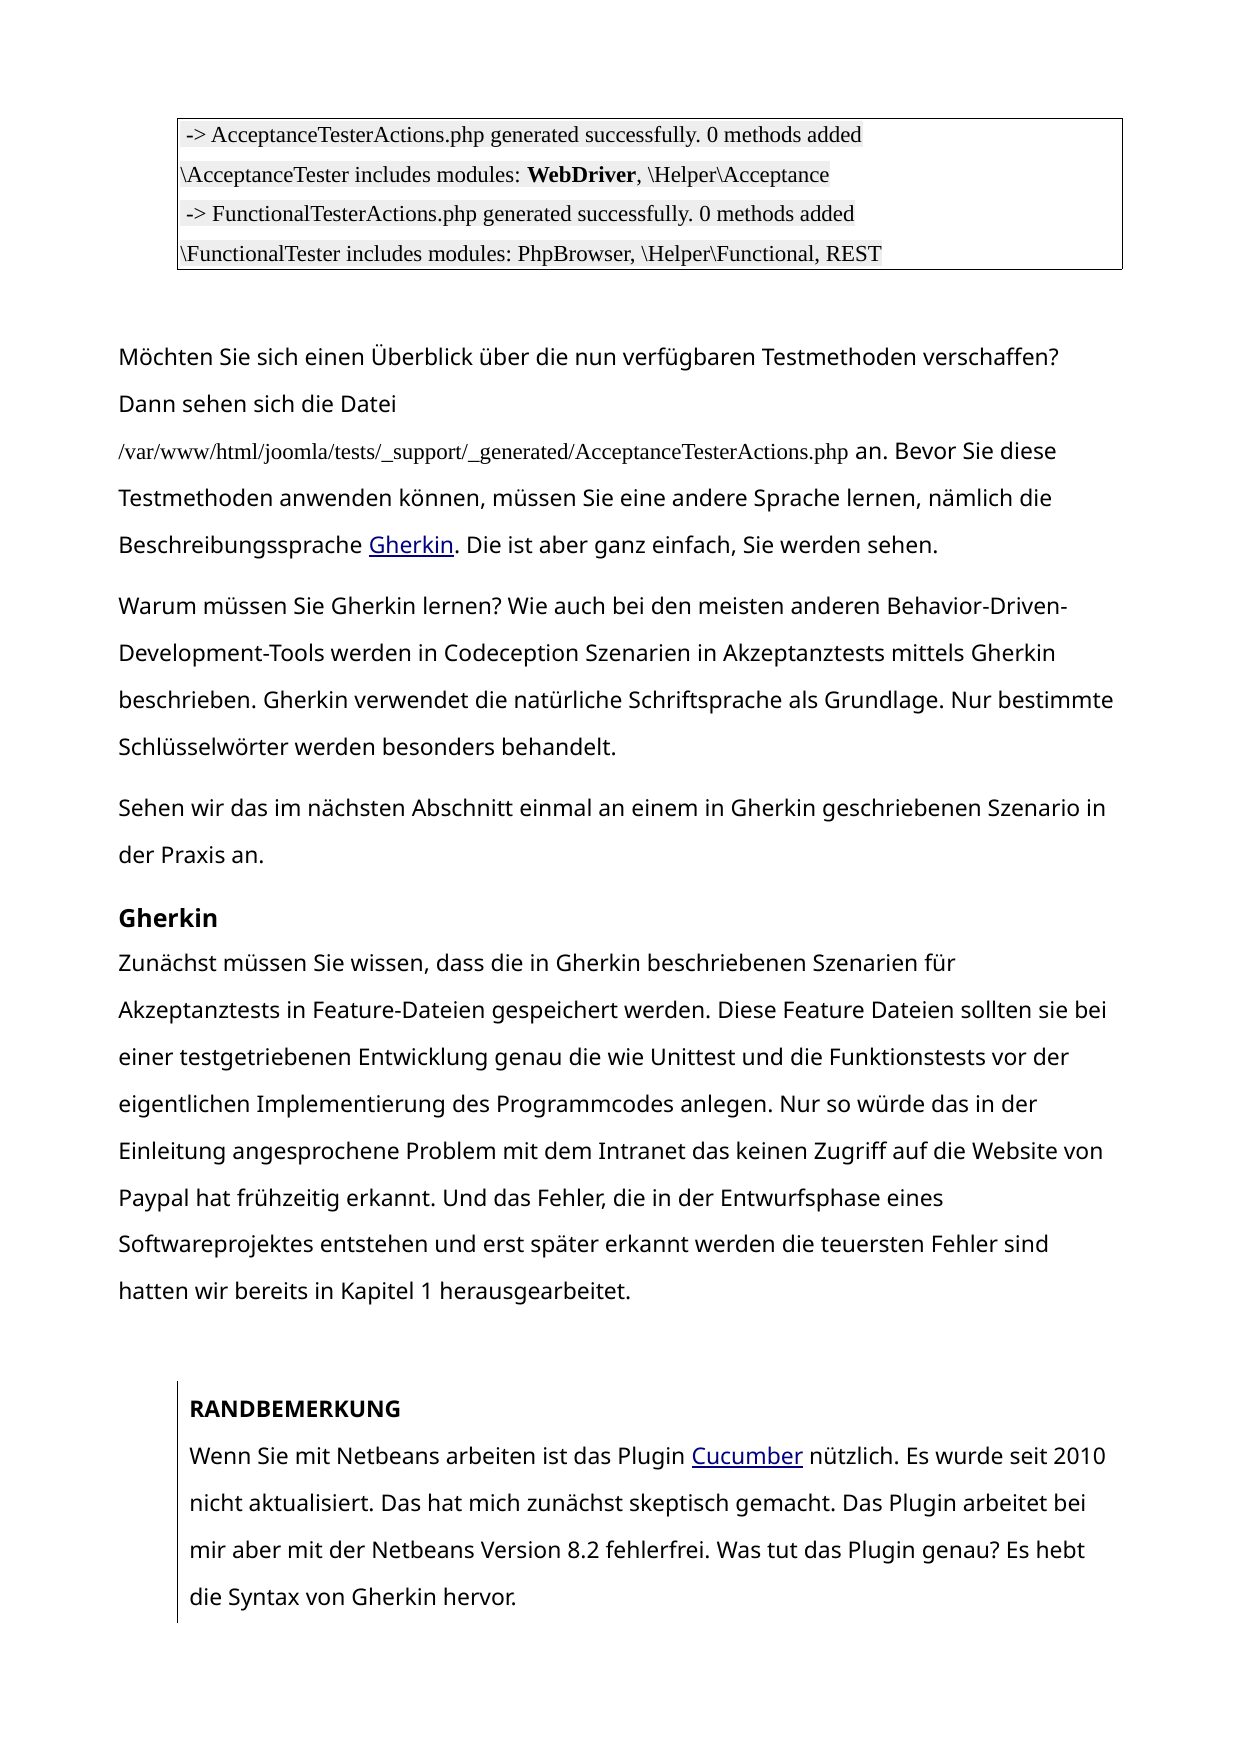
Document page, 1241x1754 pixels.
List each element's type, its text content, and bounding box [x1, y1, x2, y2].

text Warum müssen Sie Gherkin lernen? Wie auch bei den meisten anderen Behavior-Driven-Development-Tools werden in Codeception Szenarien in Akzeptanztests mittels Gherkin beschrieben. Gherkin verwendet die natürliche Schriftsprache als Grundlage. Nur bestimmte Schlüsselwörter werden besonders behandelt. [118, 590, 1122, 762]
text Sehen wir das im nächsten Abschnitt einmal an einem in Gherkin geschriebenen Szenario in der Praxis an. [118, 792, 1122, 870]
text RANDBEMERKUNG Wenn Sie mit Netbeans arbeiten ist das Plugin Cucumber nützlich. Es wurde seit 2010 nicht aktualisiert. Das hat mich zunächst skeptisch gemacht. Das Plugin arbeitet bei mir aber mit der Netbeans Version 8.2 fehlerfrei. Was tut das Plugin genau? Es hebt die Syntax von Gherkin hervor. [178, 1381, 1122, 1623]
subtitle Gherkin [118, 901, 1122, 934]
text -> AcceptanceTesterActions.php generated successfully. 0 methods added \AcceptanceTester includes modules: WebDriver, \Helper\Acceptance -> FunctionalTesterActions.php generated successfully. 0 methods added \FunctionalTester includes modules: PhpBrowser, \Helper\Functional, REST [178, 119, 1122, 269]
text Möchten Sie sich einen Überblick über die nun verfügbaren Testmethoden verschaffen? Dann sehen sich die Datei /var/www/html/joomla/tests/_support/_generated/AcceptanceTesterActions.php an. Bevor Sie diese Testmethoden anwenden können, müssen Sie eine andere Sprache lernen, nämlich die Beschreibungssprache Gherkin. Die ist aber ganz einfach, Sie werden sehen. [118, 341, 1122, 560]
text Zunächst müssen Sie wissen, dass die in Gherkin beschriebenen Szenarien für Akzeptanztests in Feature-Dateien gespeichert werden. Diese Feature Dateien sollten sie bei einer testgetriebenen Entwicklung genau die wie Unittest und die Funktionstests vor der eigentlichen Implementierung des Programmcodes anlegen. Nur so würde das in der Einleitung angesprochene Problem mit dem Intranet das keinen Zugriff auf die Website von Paypal hat frühzeitig erkannt. Und das Fehler, die in der Entwurfsphase eines Softwareprojektes entstehen und erst später erkannt werden die teuersten Fehler sind hatten wir bereits in Kapitel 1 herausgearbeitet. [118, 947, 1122, 1306]
